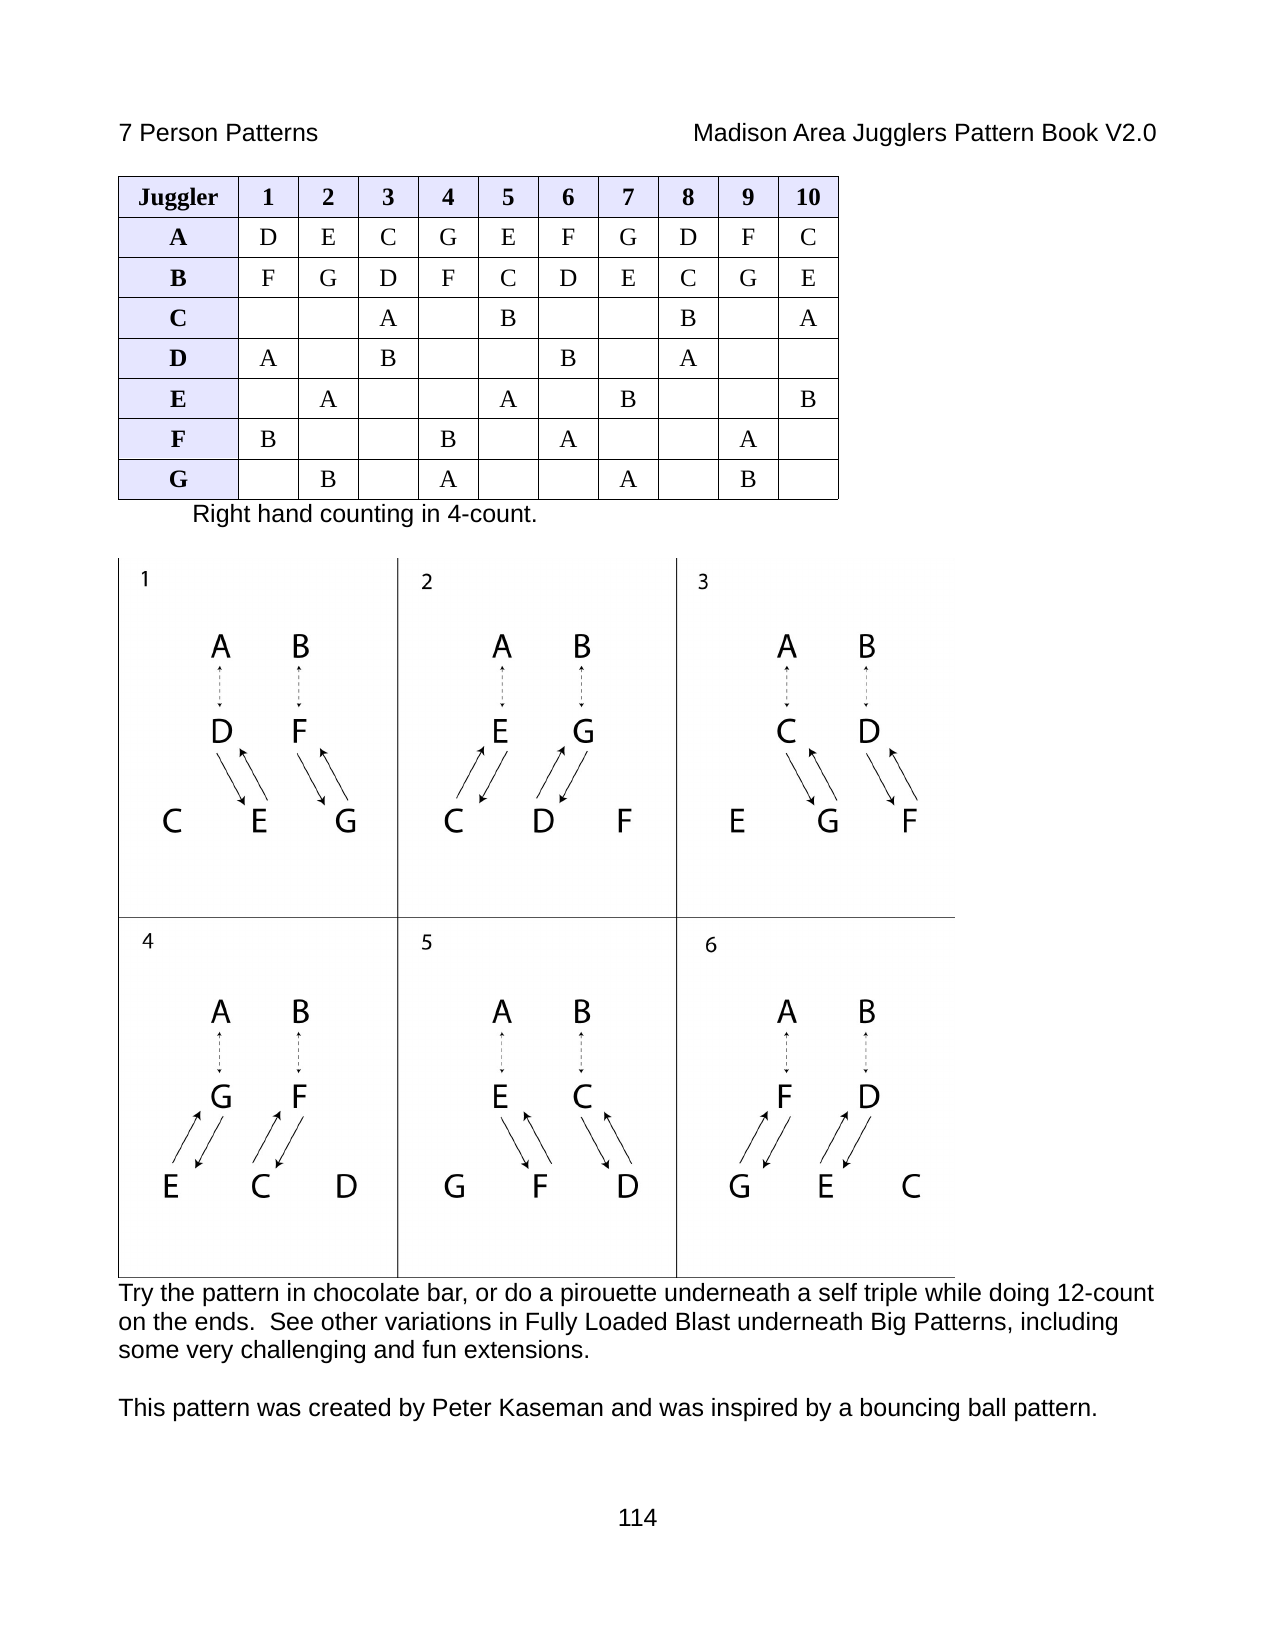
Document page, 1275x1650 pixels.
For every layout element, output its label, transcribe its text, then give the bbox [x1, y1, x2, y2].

table_cell A [599, 460, 658, 499]
table_cell [659, 379, 718, 418]
table_cell E [479, 218, 538, 257]
table_cell B [299, 460, 358, 499]
table_cell [719, 298, 778, 338]
table_cell A [419, 460, 478, 499]
picture [118, 558, 955, 1278]
table_cell B [719, 460, 778, 499]
table_cell B [479, 298, 538, 338]
table_cell [239, 460, 298, 499]
table_cell [299, 339, 358, 378]
table_cell [539, 460, 598, 499]
table_cell A [479, 379, 538, 418]
table_cell [779, 460, 838, 499]
table_cell F [539, 218, 598, 257]
table_cell B [599, 379, 658, 418]
table_cell E [299, 218, 358, 257]
table_cell [479, 419, 538, 458]
table_cell [479, 460, 538, 499]
table_cell C [359, 218, 418, 257]
table_cell F [239, 258, 298, 297]
table_cell E [599, 258, 658, 297]
table_cell [419, 298, 478, 338]
table_cell [779, 339, 838, 378]
table_cell A [239, 339, 298, 378]
table_cell D [119, 339, 238, 378]
table_cell [659, 419, 718, 458]
table_cell D [539, 258, 598, 297]
table_cell D [659, 218, 718, 257]
table_header 10 [779, 177, 838, 217]
table_cell G [119, 460, 238, 499]
table_cell [479, 339, 538, 378]
table_cell A [719, 419, 778, 458]
table_cell C [119, 298, 238, 338]
table_cell G [419, 218, 478, 257]
text Right hand counting in 4-count. [118, 499, 1157, 528]
table_cell A [659, 339, 718, 378]
table_cell B [359, 339, 418, 378]
table_cell C [479, 258, 538, 297]
table_header Juggler [119, 177, 238, 217]
table_cell [419, 379, 478, 418]
table_cell [239, 298, 298, 338]
table_cell [779, 419, 838, 458]
table_cell [299, 419, 358, 458]
table_cell A [299, 379, 358, 418]
table_cell G [299, 258, 358, 297]
table_header 5 [479, 177, 538, 217]
table_cell [599, 339, 658, 378]
table_cell [539, 379, 598, 418]
table_cell [599, 298, 658, 338]
table_cell B [119, 258, 238, 297]
table_cell G [599, 218, 658, 257]
table_cell F [119, 419, 238, 458]
table_cell [359, 460, 418, 499]
table_cell E [779, 258, 838, 297]
table_header 1 [239, 177, 298, 217]
table_header 9 [719, 177, 778, 217]
table_cell F [719, 218, 778, 257]
table_cell A [359, 298, 418, 338]
table_cell E [119, 379, 238, 418]
table_cell [419, 339, 478, 378]
table_cell C [779, 218, 838, 257]
table_cell A [119, 218, 238, 257]
table_header 8 [659, 177, 718, 217]
table_cell D [359, 258, 418, 297]
table_cell C [659, 258, 718, 297]
table_cell A [779, 298, 838, 338]
table_cell F [419, 258, 478, 297]
table_header 7 [599, 177, 658, 217]
table_cell D [239, 218, 298, 257]
text Try the pattern in chocolate bar, or do a pirouette underneath a self triple while doing 12-count on the ends. See other variations in Fully Loaded Blast underneath Big Patterns, including some very challenging and fun extensions. [118, 1275, 1157, 1364]
table_cell [719, 339, 778, 378]
table_header 3 [359, 177, 418, 217]
table_cell [539, 298, 598, 338]
table_cell [659, 460, 718, 499]
table_cell [719, 379, 778, 418]
table_cell [239, 379, 298, 418]
table_cell A [539, 419, 598, 458]
table_header 6 [539, 177, 598, 217]
table_header 4 [419, 177, 478, 217]
table_cell [299, 298, 358, 338]
table_cell [599, 419, 658, 458]
table_cell B [779, 379, 838, 418]
table_cell B [239, 419, 298, 458]
table_cell B [539, 339, 598, 378]
table_header 2 [299, 177, 358, 217]
table_cell [359, 419, 418, 458]
table_cell G [719, 258, 778, 297]
text This pattern was created by Peter Kaseman and was inspired by a bouncing ball pattern. [118, 1393, 1157, 1422]
table_cell B [659, 298, 718, 338]
table_cell [359, 379, 418, 418]
table_cell B [419, 419, 478, 458]
